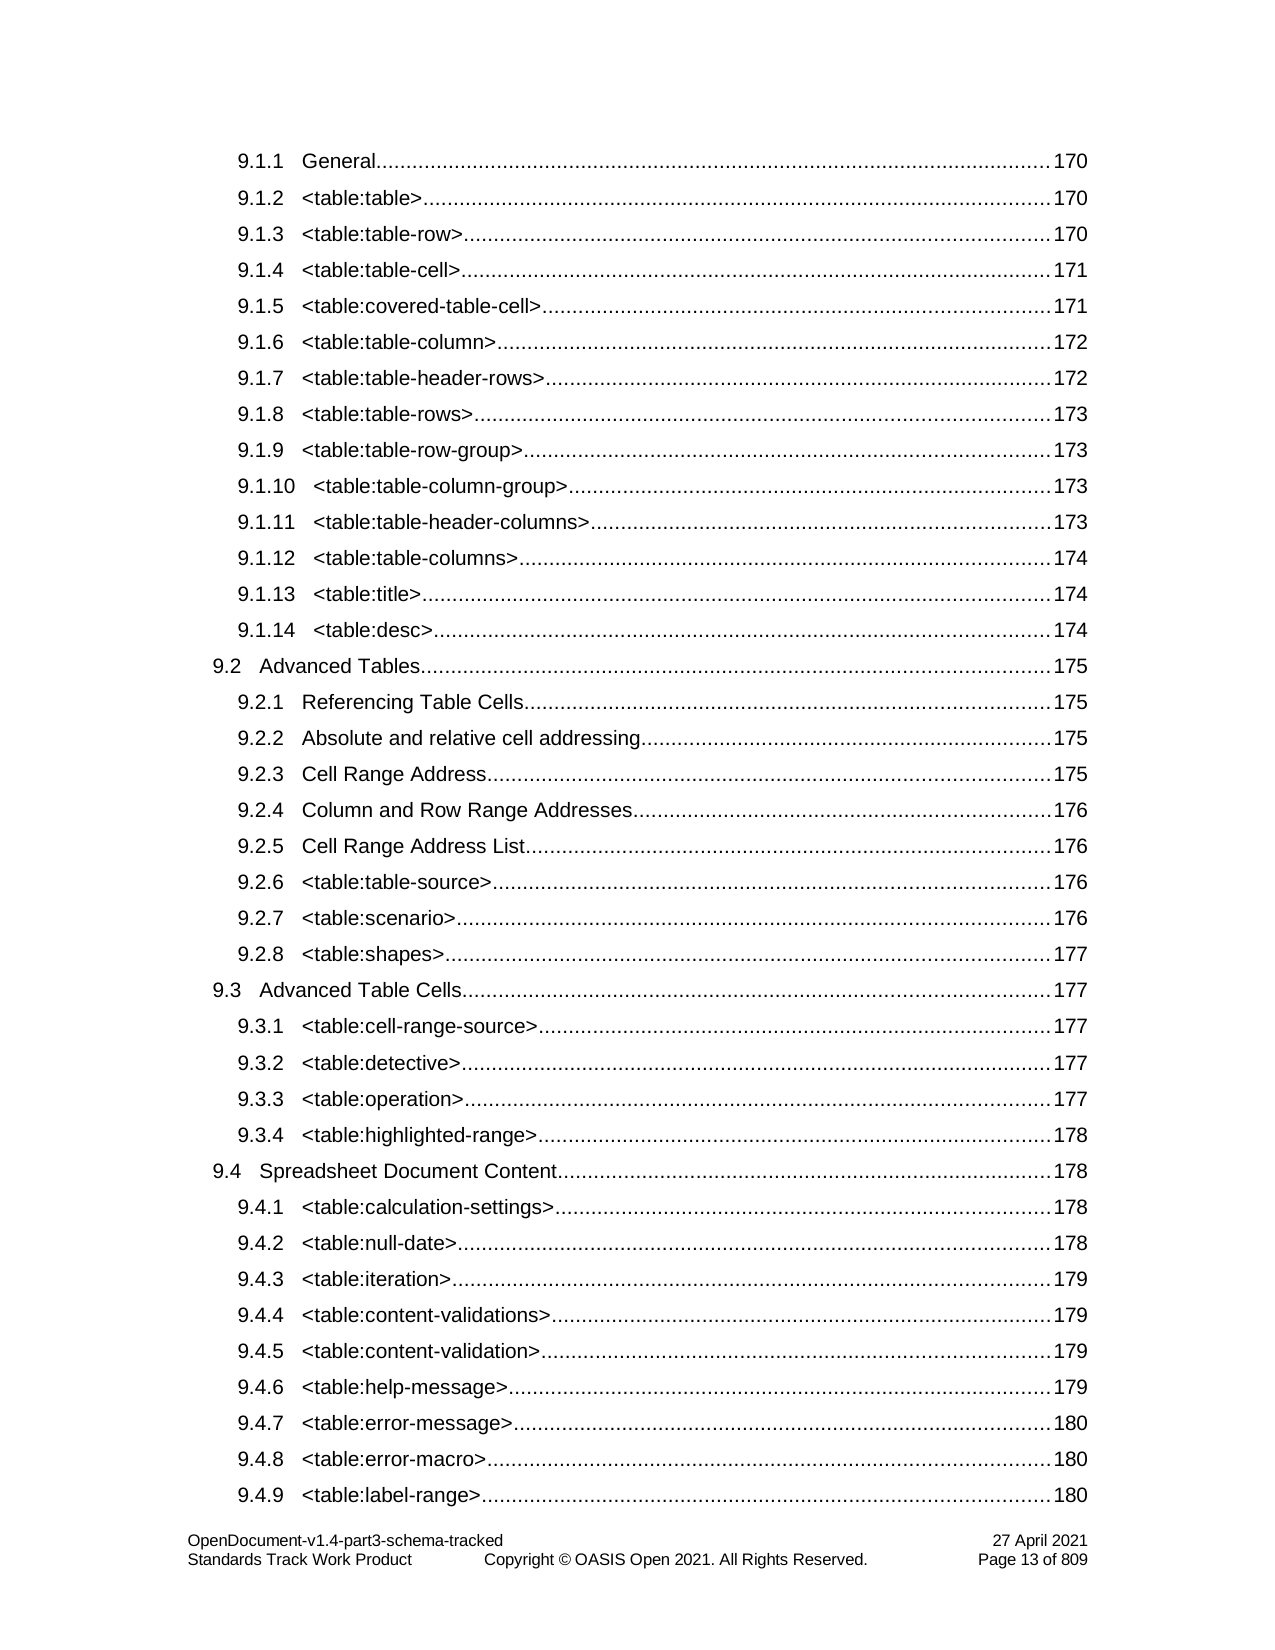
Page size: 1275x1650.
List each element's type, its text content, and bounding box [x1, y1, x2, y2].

text 9.3.4 <table:highlighted-range> 178 [237, 1123, 1088, 1147]
text 9.1.3 <table:table-row> 170 [237, 222, 1088, 246]
text 9.1.4 <table:table-cell> 171 [237, 258, 1088, 282]
text 9.2.5 Cell Range Address List 176 [237, 835, 1088, 858]
text 9.4.9 <table:label-range> 180 [237, 1483, 1088, 1507]
text 9.2 Advanced Tables 175 [212, 654, 1088, 678]
text 9.3.2 <table:detective> 177 [237, 1051, 1088, 1074]
text 9.1.7 <table:table-header-rows> 172 [237, 366, 1088, 390]
text 9.2.8 <table:shapes> 177 [237, 943, 1088, 966]
text 9.1.2 <table:table> 170 [237, 186, 1088, 209]
text 9.4.4 <table:content-validations> 179 [237, 1303, 1088, 1327]
text 9.2.7 <table:scenario> 176 [237, 907, 1088, 930]
text 9.1.13 <table:title> 174 [237, 582, 1088, 606]
text 9.2.4 Column and Row Range Addresses 176 [237, 799, 1088, 822]
text 9.1.10 <table:table-column-group> 173 [237, 474, 1088, 498]
text 9.1.5 <table:covered-table-cell> 171 [237, 294, 1088, 318]
text 9.1.14 <table:desc> 174 [237, 618, 1088, 642]
text 9.1.8 <table:table-rows> 173 [237, 402, 1088, 426]
text 9.3.3 <table:operation> 177 [237, 1087, 1088, 1111]
text 9.4.5 <table:content-validation> 179 [237, 1339, 1088, 1363]
text 9.4.3 <table:iteration> 179 [237, 1267, 1088, 1291]
text 9.4.6 <table:help-message> 179 [237, 1375, 1088, 1399]
text 9.3 Advanced Table Cells 177 [212, 979, 1088, 1002]
text 9.1.11 <table:table-header-columns> 173 [237, 510, 1088, 534]
text 9.4.1 <table:calculation-settings> 178 [237, 1195, 1088, 1219]
text 9.4 Spreadsheet Document Content 178 [212, 1159, 1088, 1183]
text 9.2.3 Cell Range Address 175 [237, 763, 1088, 786]
text 9.1.12 <table:table-columns> 174 [237, 546, 1088, 570]
text 9.1.1 General 170 [237, 150, 1088, 173]
text 9.1.6 <table:table-column> 172 [237, 330, 1088, 354]
text 9.3.1 <table:cell-range-source> 177 [237, 1015, 1088, 1038]
text 9.2.6 <table:table-source> 176 [237, 871, 1088, 894]
text 9.2.2 Absolute and relative cell addressing 175 [237, 727, 1088, 750]
text 9.4.7 <table:error-message> 180 [237, 1411, 1088, 1435]
text 9.4.2 <table:null-date> 178 [237, 1231, 1088, 1255]
text 9.2.1 Referencing Table Cells 175 [237, 691, 1088, 714]
text 9.4.8 <table:error-macro> 180 [237, 1447, 1088, 1471]
text 9.1.9 <table:table-row-group> 173 [237, 438, 1088, 462]
